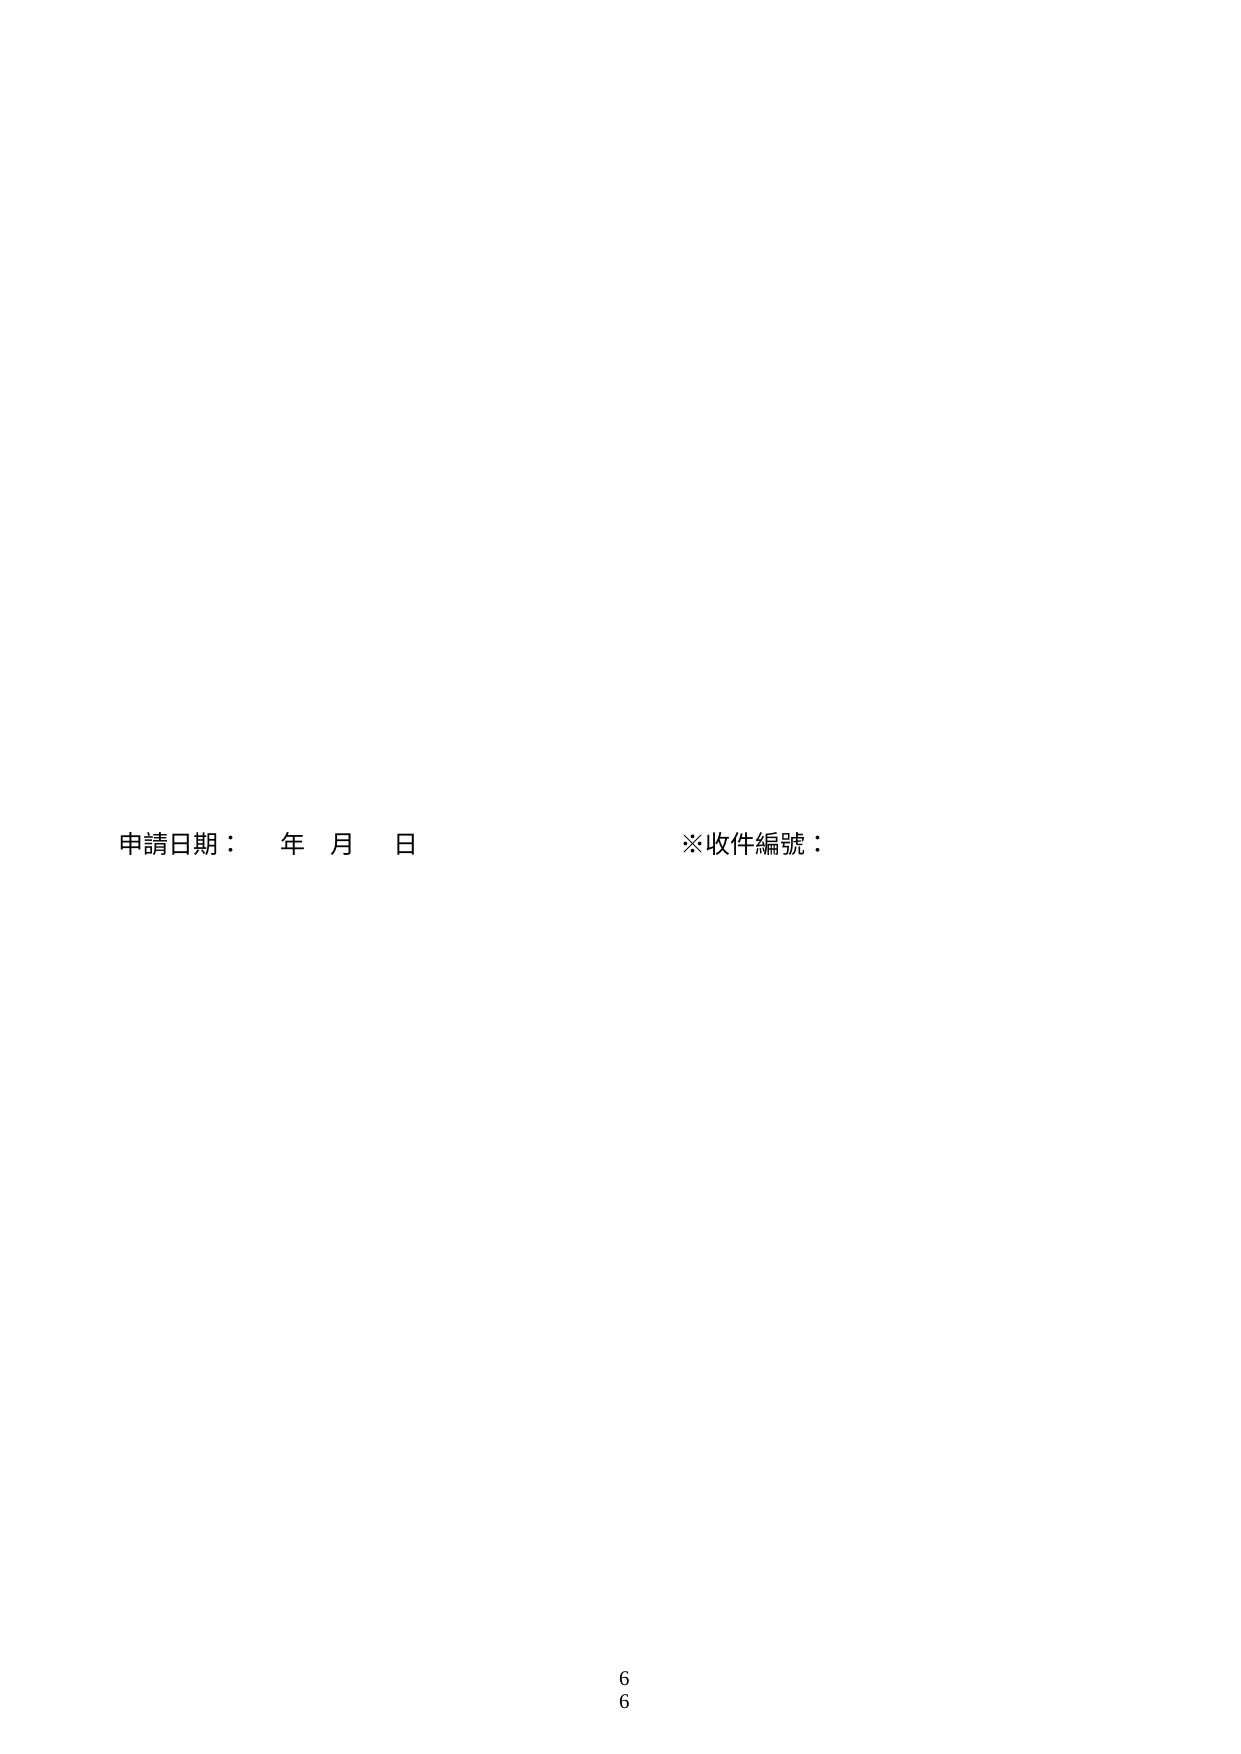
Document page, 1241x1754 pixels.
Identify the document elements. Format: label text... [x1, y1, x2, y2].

text 申請日期： 年 月 日 ※收件編號： [118, 801, 1122, 864]
